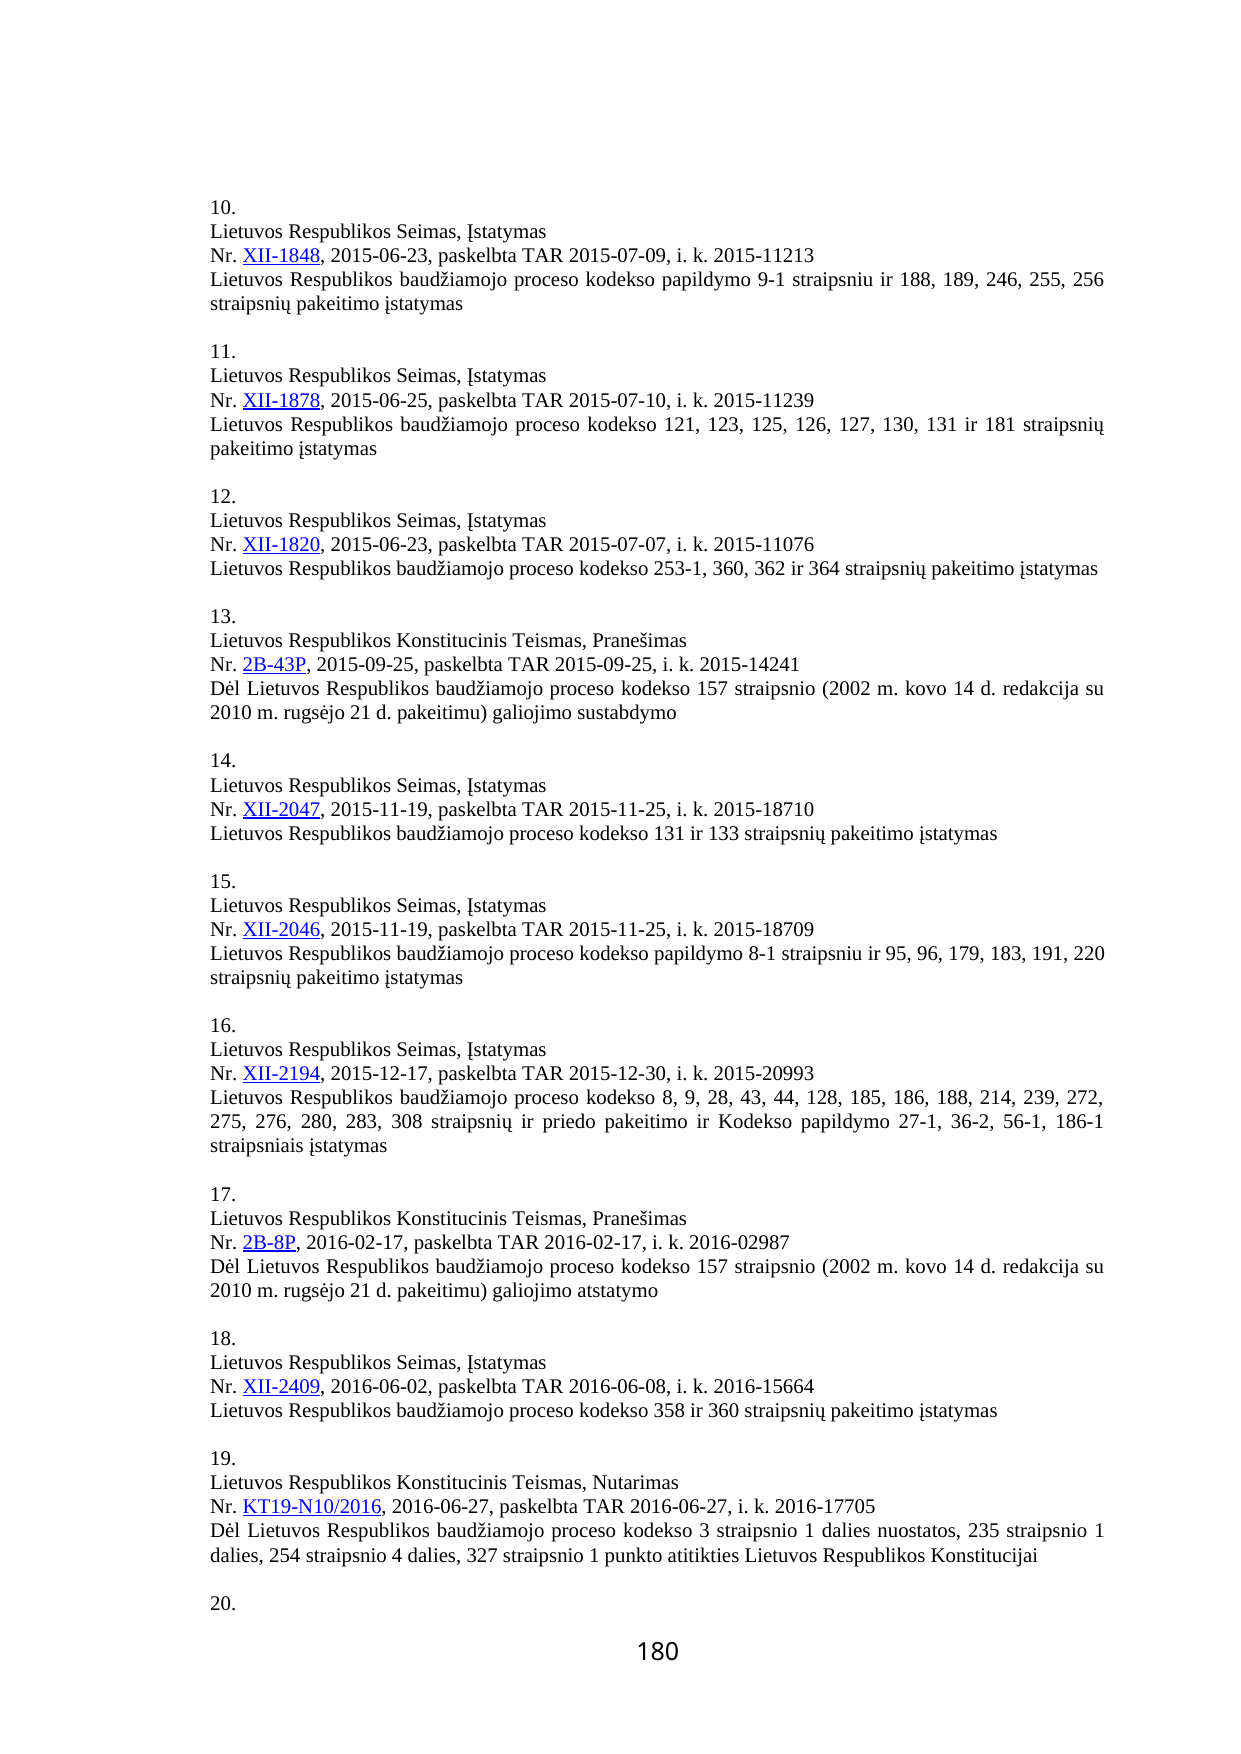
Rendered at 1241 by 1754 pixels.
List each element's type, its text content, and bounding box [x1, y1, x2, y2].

text Lietuvos Respublikos baudžiamojo proceso kodekso 8, 9, 28, 43, 44, 128, 185, 186, 188, 214, 239, 272, 275, 276, 280, 283, 308 straipsnių ir priedo pakeitimo ir Kodekso papildymo 27-1, 36-2, 56-1, 186-1 straipsniais įstatymas [210, 1085, 1106, 1157]
text Dėl Lietuvos Respublikos baudžiamojo proceso kodekso 157 straipsnio (2002 m. kovo 14 d. redakcija su 2010 m. rugsėjo 21 d. pakeitimu) galiojimo atstatymo [210, 1254, 1106, 1302]
text Lietuvos Respublikos baudžiamojo proceso kodekso 131 ir 133 straipsnių pakeitimo įstatymas [210, 821, 1106, 845]
text 12. [210, 484, 1106, 508]
text Nr. XII-1878, 2015-06-25, paskelbta TAR 2015-07-10, i. k. 2015-11239 [210, 387, 1106, 412]
text Lietuvos Respublikos Konstitucinis Teismas, Pranešimas [210, 628, 1106, 652]
text Lietuvos Respublikos Seimas, Įstatymas [210, 772, 1106, 797]
text Nr. XII-2194, 2015-12-17, paskelbta TAR 2015-12-30, i. k. 2015-20993 [210, 1061, 1106, 1085]
text Dėl Lietuvos Respublikos baudžiamojo proceso kodekso 3 straipsnio 1 dalies nuostatos, 235 straipsnio 1 dalies, 254 straipsnio 4 dalies, 327 straipsnio 1 punkto atitikties Lietuvos Respublikos Konstitucijai [210, 1518, 1106, 1567]
text 13. [210, 604, 1106, 628]
text Nr. XII-2046, 2015-11-19, paskelbta TAR 2015-11-25, i. k. 2015-18709 [210, 917, 1106, 941]
text Lietuvos Respublikos baudžiamojo proceso kodekso 358 ir 360 straipsnių pakeitimo įstatymas [210, 1398, 1106, 1422]
text Nr. XII-1848, 2015-06-23, paskelbta TAR 2015-07-09, i. k. 2015-11213 [210, 243, 1106, 267]
text Nr. 2B-43P, 2015-09-25, paskelbta TAR 2015-09-25, i. k. 2015-14241 [210, 652, 1106, 676]
text 20. [210, 1591, 1106, 1615]
text Lietuvos Respublikos baudžiamojo proceso kodekso 253-1, 360, 362 ir 364 straipsnių pakeitimo įstatymas [210, 556, 1106, 580]
text Nr. XII-2409, 2016-06-02, paskelbta TAR 2016-06-08, i. k. 2016-15664 [210, 1374, 1106, 1398]
text Nr. XII-1820, 2015-06-23, paskelbta TAR 2015-07-07, i. k. 2015-11076 [210, 532, 1106, 556]
text Lietuvos Respublikos baudžiamojo proceso kodekso papildymo 8-1 straipsniu ir 95, 96, 179, 183, 191, 220 straipsnių pakeitimo įstatymas [210, 941, 1106, 989]
text Lietuvos Respublikos Seimas, Įstatymas [210, 508, 1106, 532]
text 17. [210, 1182, 1106, 1206]
text Lietuvos Respublikos Seimas, Įstatymas [210, 363, 1106, 387]
text Lietuvos Respublikos Seimas, Įstatymas [210, 1037, 1106, 1061]
text 10. [210, 195, 1106, 219]
text Lietuvos Respublikos Seimas, Įstatymas [210, 1350, 1106, 1374]
text 15. [210, 869, 1106, 893]
text Dėl Lietuvos Respublikos baudžiamojo proceso kodekso 157 straipsnio (2002 m. kovo 14 d. redakcija su 2010 m. rugsėjo 21 d. pakeitimu) galiojimo sustabdymo [210, 676, 1106, 724]
text Lietuvos Respublikos Konstitucinis Teismas, Nutarimas [210, 1470, 1106, 1494]
text Nr. KT19-N10/2016, 2016-06-27, paskelbta TAR 2016-06-27, i. k. 2016-17705 [210, 1494, 1106, 1518]
text 11. [210, 339, 1106, 363]
text Nr. XII-2047, 2015-11-19, paskelbta TAR 2015-11-25, i. k. 2015-18710 [210, 797, 1106, 821]
text Lietuvos Respublikos baudžiamojo proceso kodekso papildymo 9-1 straipsniu ir 188, 189, 246, 255, 256 straipsnių pakeitimo įstatymas [210, 267, 1106, 315]
text 18. [210, 1326, 1106, 1350]
text Lietuvos Respublikos baudžiamojo proceso kodekso 121, 123, 125, 126, 127, 130, 131 ir 181 straipsnių pakeitimo įstatymas [210, 412, 1106, 460]
text 14. [210, 748, 1106, 772]
text Lietuvos Respublikos Seimas, Įstatymas [210, 893, 1106, 917]
text 19. [210, 1446, 1106, 1470]
text Lietuvos Respublikos Seimas, Įstatymas [210, 219, 1106, 243]
text 16. [210, 1013, 1106, 1037]
text Nr. 2B-8P, 2016-02-17, paskelbta TAR 2016-02-17, i. k. 2016-02987 [210, 1230, 1106, 1254]
text Lietuvos Respublikos Konstitucinis Teismas, Pranešimas [210, 1206, 1106, 1230]
